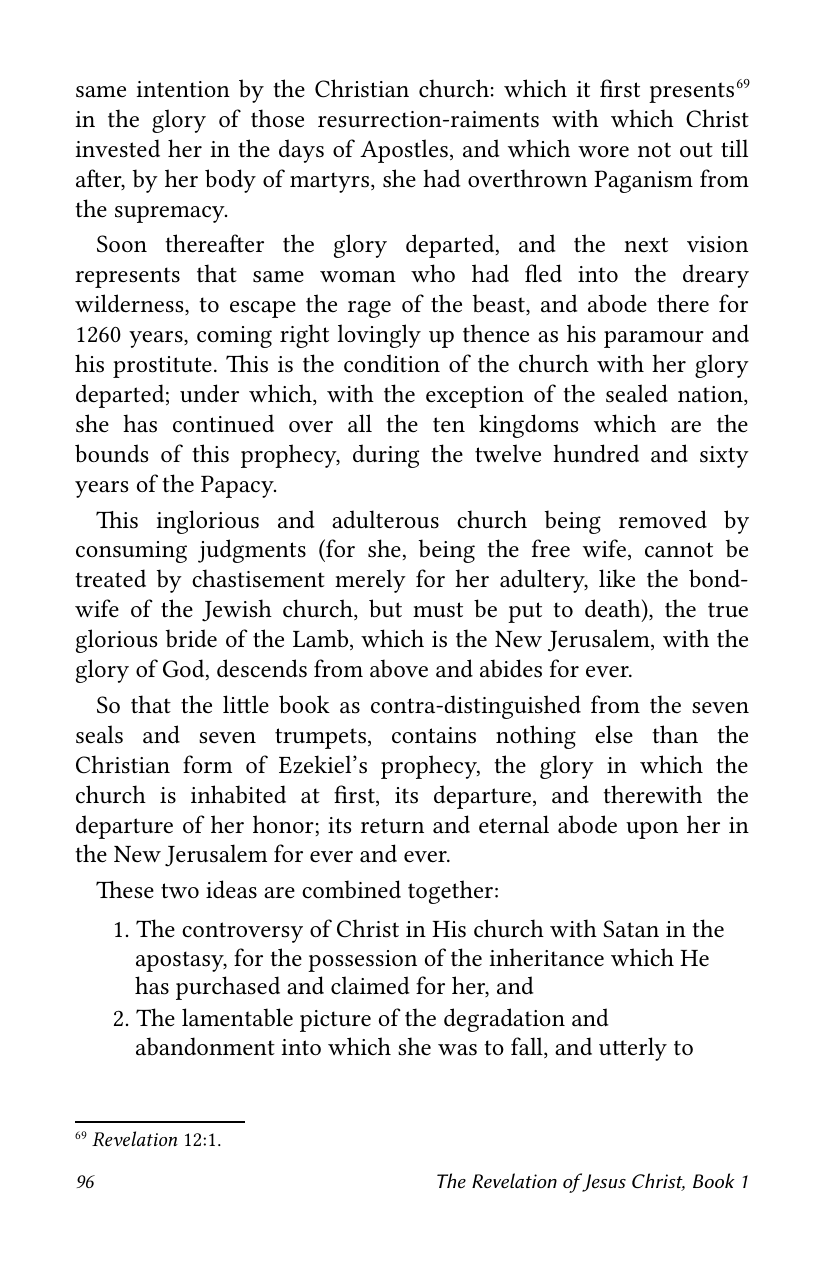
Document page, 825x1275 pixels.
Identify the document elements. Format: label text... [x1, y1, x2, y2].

text Revelation 12:1. [75, 1128, 750, 1152]
text So that the little book as contra-distinguished from the seven seals and seven trumpets, contains nothing else than the Christian form of Ezekiel’s prophecy, the glory in which the church is inhabited at first, its departure, and therewith the departure of her honor; its return and eternal abode upon her in the New Jerusalem for ever and ever. [75, 691, 750, 869]
text Soon thereafter the glory departed, and the next vision represents that same woman who had fled into the dreary wilderness, to escape the rage of the beast, and abode there for 1260 years, coming right lovingly up thence as his paramour and his prostitute. This is the condition of the church with her glory departed; under which, with the exception of the sealed nation, she has continued over all the ten kingdoms which are the bounds of this prophecy, during the twelve hundred and sixty years of the Papacy. [75, 231, 750, 498]
text same intention by the Christian church: which it first presents in the glory of those resurrection-raiments with which Christ invested her in the days of Apostles, and which wore not out till after, by her body of martyrs, she had overthrown Paganism from the supremacy. [75, 75, 750, 223]
list The controversy of Christ in His church with Satan in the apostasy, for the possession of the inheritance which He has purchased and claimed for her, and [112, 915, 750, 1001]
text This inglorious and adulterous church being removed by consuming judgments (for she, being the free wife, cannot be treated by chastisement merely for her adultery, like the bond-wife of the Jewish church, but must be put to death), the true glorious bride of the Lamb, which is the New Jerusalem, with the glory of God, descends from above and abides for ever. [75, 506, 750, 684]
list The lamentable picture of the degradation and abandonment into which she was to fall, and utterly to [112, 1004, 750, 1061]
text These two ideas are combined together: [75, 876, 750, 905]
